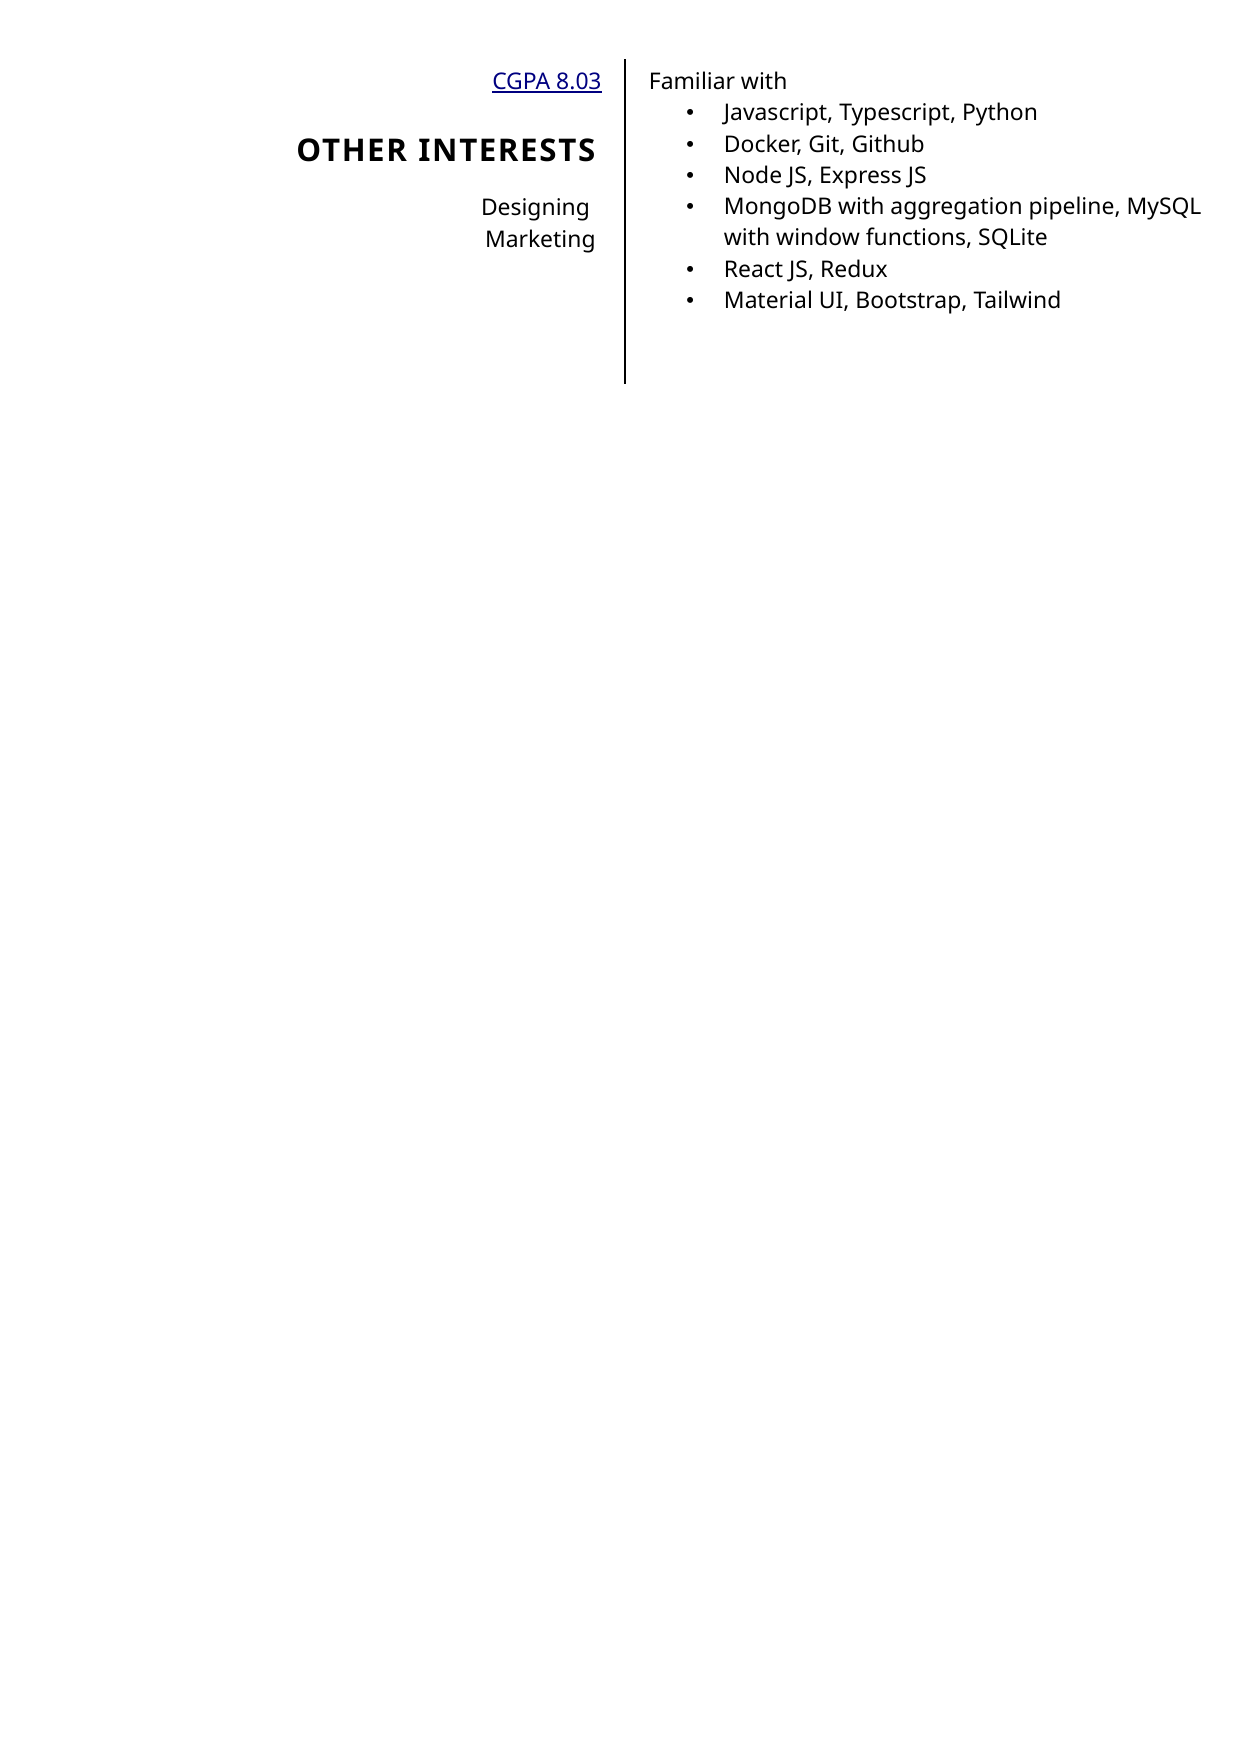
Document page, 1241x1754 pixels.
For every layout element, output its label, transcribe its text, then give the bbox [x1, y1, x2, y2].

table_cell CGPA 8.03 OTHER INTERESTS Designing Marketing [0, 59, 624, 384]
table_cell Familiar with Javascript, Typescript, Python Docker, Git, Github Node JS, Express JS MongoDB with aggregation pipeline, MySQL with window functions, SQLite React JS, Redux Material UI, Bootstrap, Tailwind [626, 59, 1235, 384]
